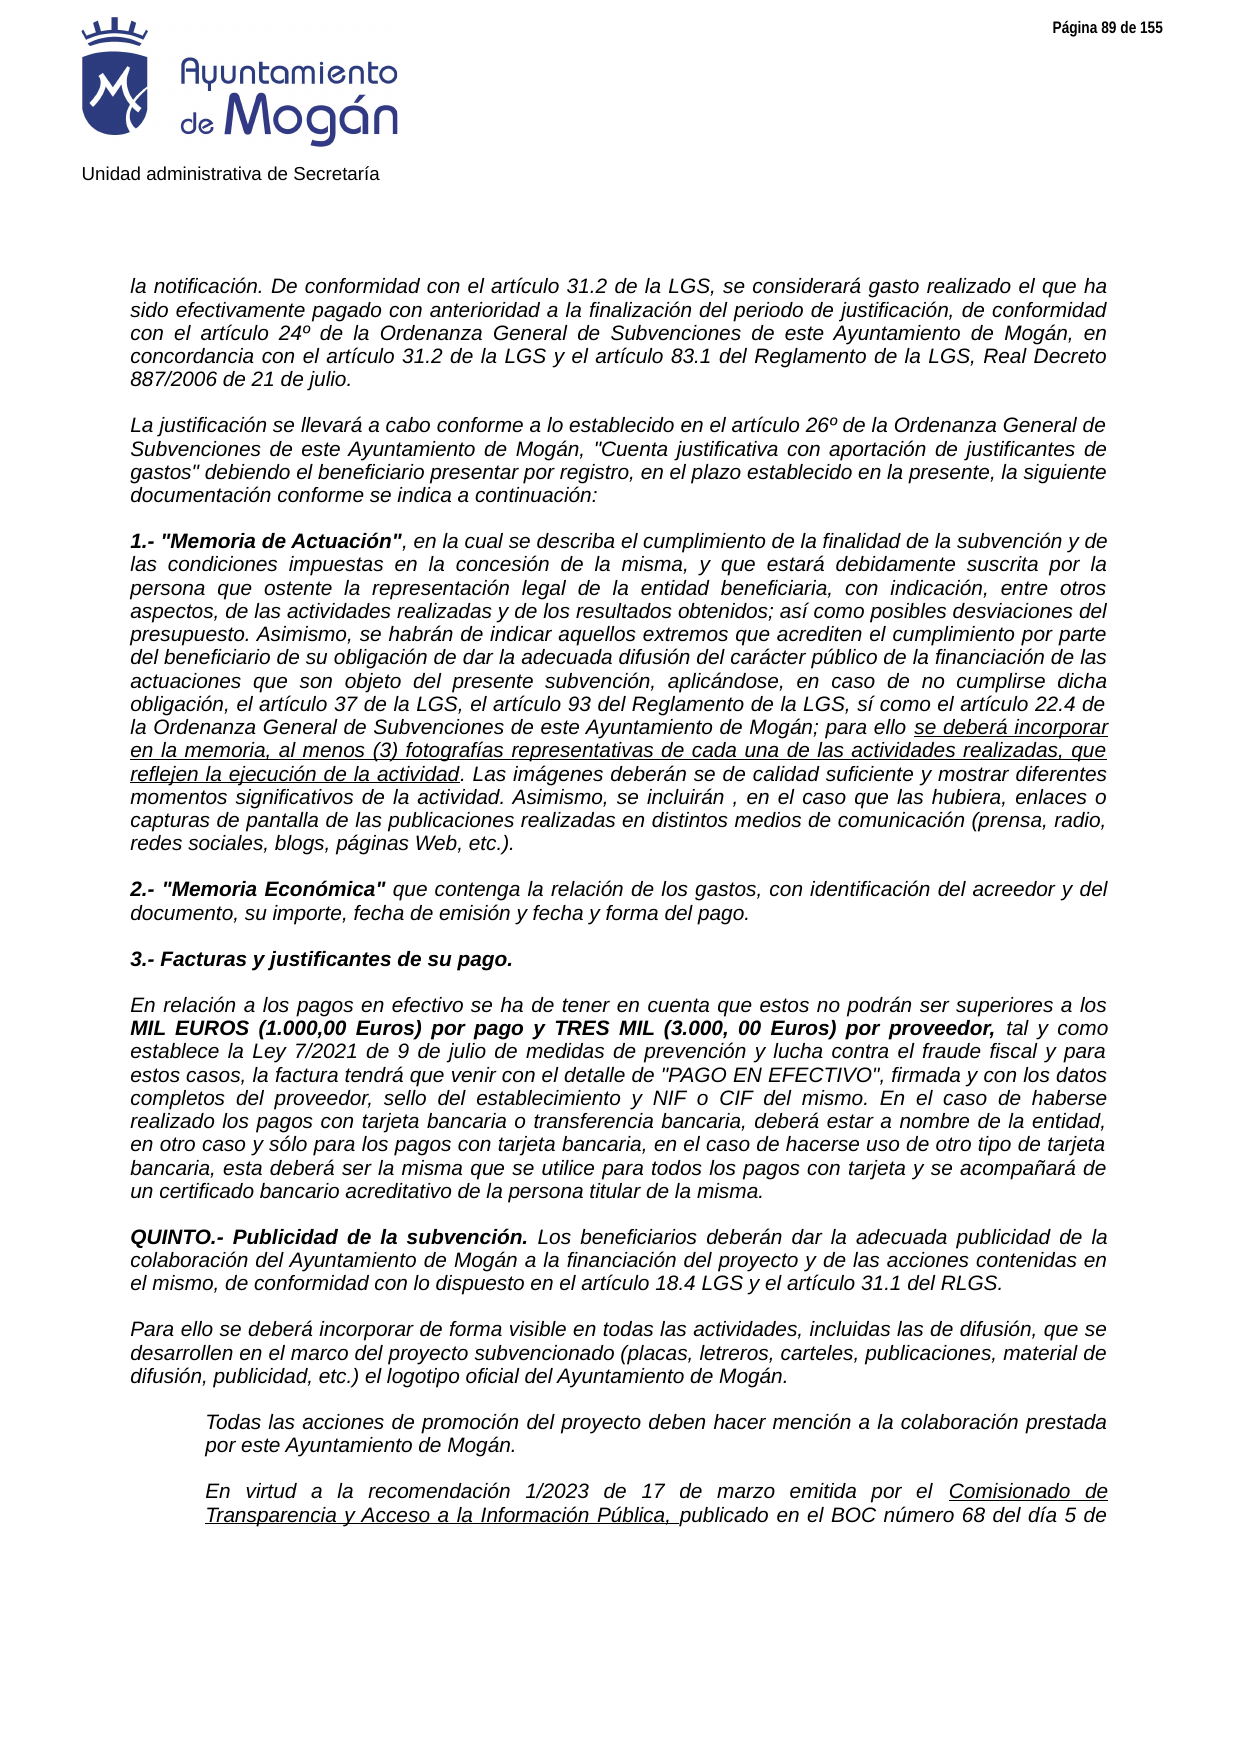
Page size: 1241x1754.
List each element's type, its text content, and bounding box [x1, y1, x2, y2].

text En relación a los pagos en efectivo se ha de tener en cuenta que estos no podrán ser superiores a los MIL EUROS (1.000,00 Euros) por pago y TRES MIL (3.000, 00 Euros) por proveedor, tal y como establece la Ley 7/2021 de 9 de julio de medidas de prevención y lucha contra el fraude fiscal y para estos casos, la factura tendrá que venir con el detalle de "PAGO EN EFECTIVO", firmada y con los datos completos del proveedor, sello del establecimiento y NIF o CIF del mismo. En el caso de haberse realizado los pagos con tarjeta bancaria o transferencia bancaria, deberá estar a nombre de la entidad, en otro caso y sólo para los pagos con tarjeta bancaria, en el caso de hacerse uso de otro tipo de tarjeta bancaria, esta deberá ser la misma que se utilice para todos los pagos con tarjeta y se acompañará de un certificado bancario acreditativo de la persona titular de la misma. [130, 993, 1110, 1202]
text 2.- "Memoria Económica" que contenga la relación de los gastos, con identificación del acreedor y del documento, su importe, fecha de emisión y fecha y forma del pago. [130, 878, 1110, 924]
text En virtud a la recomendación 1/2023 de 17 de marzo emitida por el Comisionado de Transparencia y Acceso a la Información Pública, publicado en el BOC número 68 del día 5 de [205, 1480, 1110, 1526]
text la notificación. De conformidad con el artículo 31.2 de la LGS, se considerará gasto realizado el que ha sido efectivamente pagado con anterioridad a la finalización del periodo de justificación, de conformidad con el artículo 24º de la Ordenanza General de Subvenciones de este Ayuntamiento de Mogán, en concordancia con el artículo 31.2 de la LGS y el artículo 83.1 del Reglamento de la LGS, Real Decreto 887/2006 de 21 de julio. [130, 275, 1110, 391]
text 1.- "Memoria de Actuación", en la cual se describa el cumplimiento de la finalidad de la subvención y de las condiciones impuestas en la concesión de la misma, y que estará debidamente suscrita por la persona que ostente la representación legal de la entidad beneficiaria, con indicación, entre otros aspectos, de las actividades realizadas y de los resultados obtenidos; así como posibles desviaciones del presupuesto. Asimismo, se habrán de indicar aquellos extremos que acrediten el cumplimiento por parte del beneficiario de su obligación de dar la adecuada difusión del carácter público de la financiación de las actuaciones que son objeto del presente subvención, aplicándose, en caso de no cumplirse dicha obligación, el artículo 37 de la LGS, el artículo 93 del Reglamento de la LGS, sí como el artículo 22.4 de la Ordenanza General de Subvenciones de este Ayuntamiento de Mogán; para ello se deberá incorporar en la memoria, al menos (3) fotografías representativas de cada una de las actividades realizadas, que reflejen la ejecución de la actividad. Las imágenes deberán se de calidad suficiente y mostrar diferentes momentos significativos de la actividad. Asimismo, se incluirán , en el caso que las hubiera, enlaces o capturas de pantalla de las publicaciones realizadas en distintos medios de comunicación (prensa, radio, redes sociales, blogs, páginas Web, etc.). [130, 530, 1110, 855]
text La justificación se llevará a cabo conforme a lo establecido en el artículo 26º de la Ordenanza General de Subvenciones de este Ayuntamiento de Mogán, "Cuenta justificativa con aportación de justificantes de gastos" debiendo el beneficiario presentar por registro, en el plazo establecido en la presente, la siguiente documentación conforme se indica a continuación: [130, 414, 1110, 507]
picture [81, 17, 398, 153]
text Todas las acciones de promoción del proyecto deben hacer mención a la colaboración prestada por este Ayuntamiento de Mogán. [205, 1411, 1110, 1457]
text Para ello se deberá incorporar de forma visible en todas las actividades, incluidas las de difusión, que se desarrollen en el marco del proyecto subvencionado (placas, letreros, carteles, publicaciones, material de difusión, publicidad, etc.) el logotipo oficial del Ayuntamiento de Mogán. [130, 1318, 1110, 1388]
text 3.- Facturas y justificantes de su pago. [130, 947, 1110, 971]
text QUINTO.- Publicidad de la subvención. Los beneficiarios deberán dar la adecuada publicidad de la colaboración del Ayuntamiento de Mogán a la financiación del proyecto y de las acciones contenidas en el mismo, de conformidad con lo dispuesto en el artículo 18.4 LGS y el artículo 31.1 del RLGS. [130, 1225, 1110, 1295]
